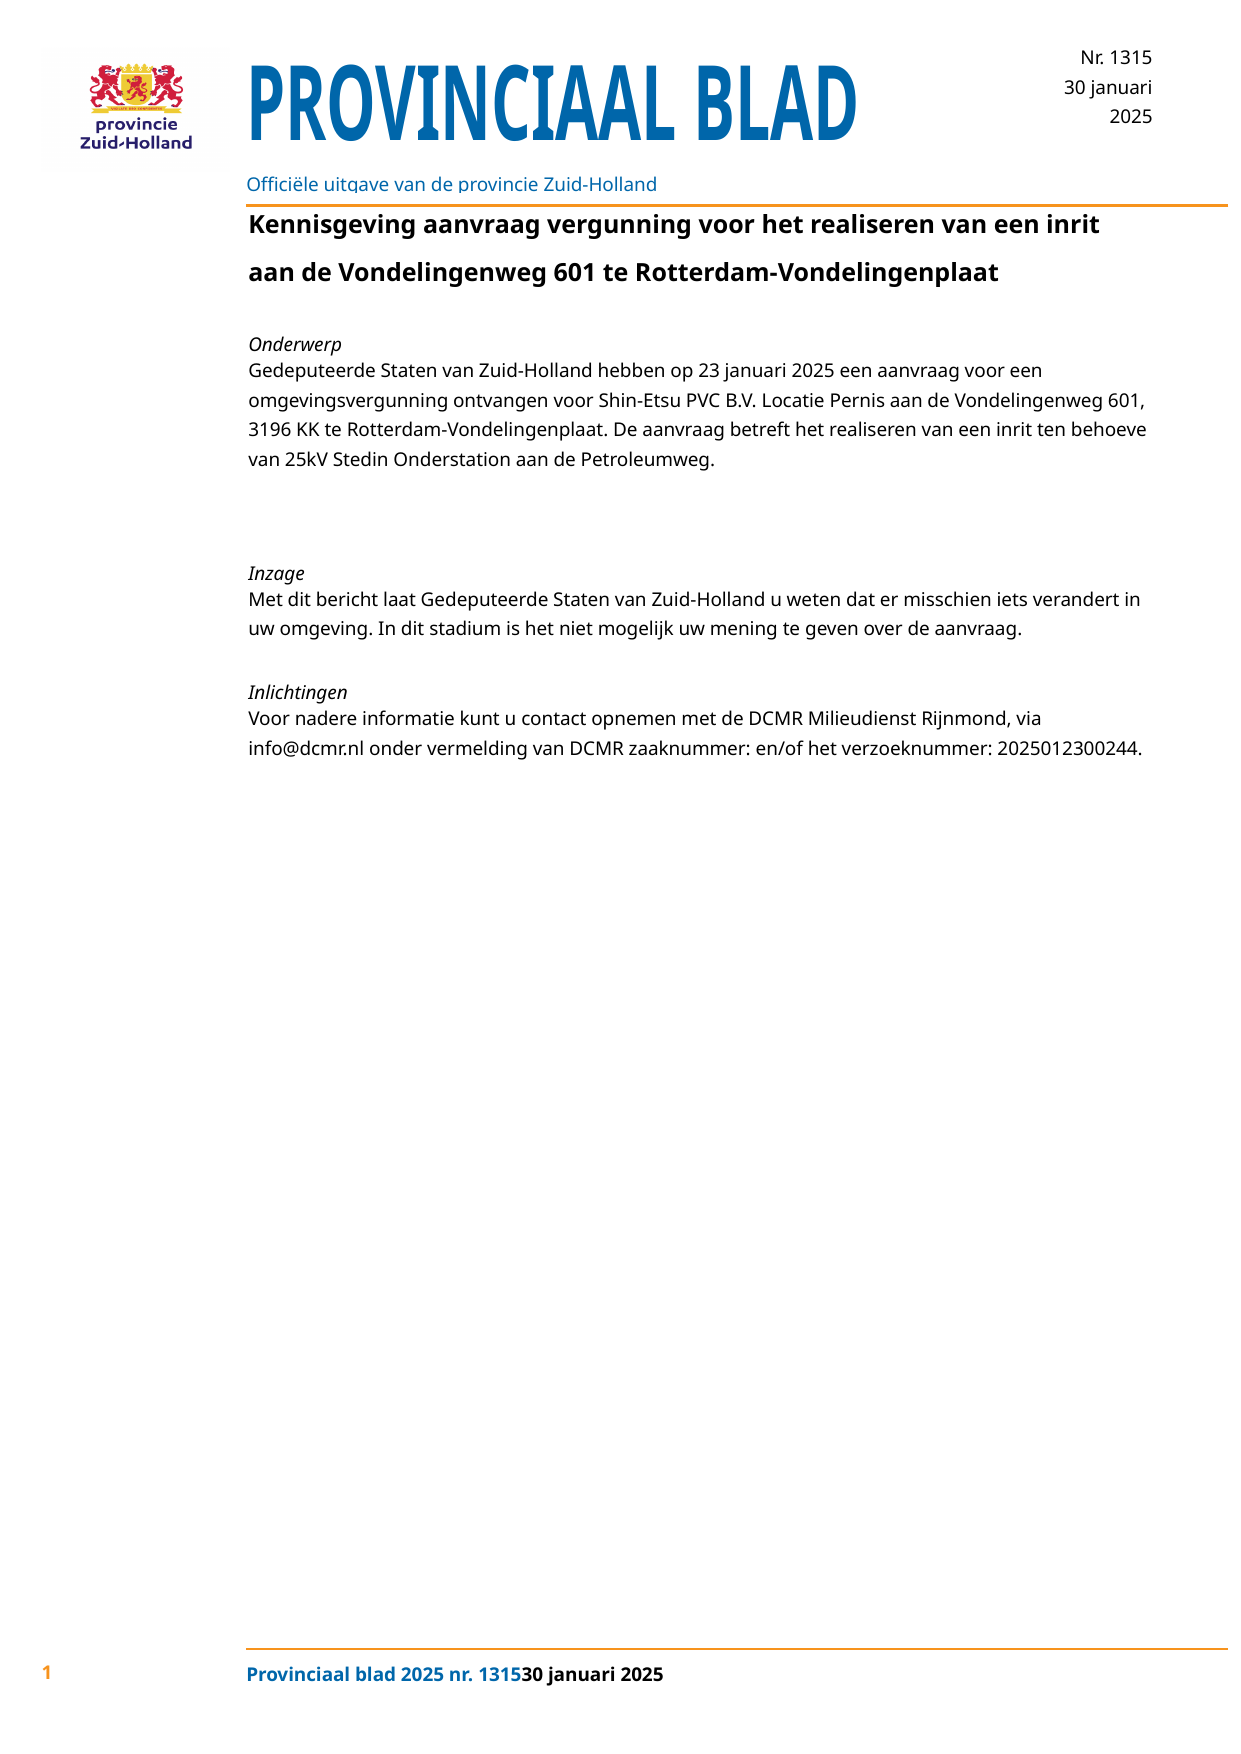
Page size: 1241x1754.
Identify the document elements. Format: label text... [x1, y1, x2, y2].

text Kennisgeving aanvraag vergunning voor het realiseren van een inrit aan de Vondelingenweg 601 te Rotterdam-Vondelingenplaat [248, 207, 1152, 288]
text Inzage [248, 560, 1152, 586]
text Gedeputeerde Staten van Zuid-Holland hebben op 23 januari 2025 een aanvraag voor een omgevingsvergunning ontvangen voor Shin-Etsu PVC B.V. Locatie Pernis aan de Vondelingenweg 601, 3196 KK te Rotterdam-Vondelingenplaat. De aanvraag betreft het realiseren van een inrit ten behoeve van 25kV Stedin Onderstation aan de Petroleumweg. [248, 357, 1152, 472]
text Met dit bericht laat Gedeputeerde Staten van Zuid-Holland u weten dat er misschien iets verandert in uw omgeving. In dit stadium is het niet mogelijk uw mening te geven over de aanvraag. [248, 586, 1152, 641]
text Voor nadere informatie kunt u contact opnemen met de DCMR Milieudienst Rijnmond, via info@dcmr.nl onder vermelding van DCMR zaaknummer: en/of het verzoeknummer: 2025012300244. [248, 705, 1152, 761]
picture [41, 47, 231, 172]
text Inlichtingen [248, 679, 1152, 705]
text Onderwerp [248, 331, 1152, 357]
